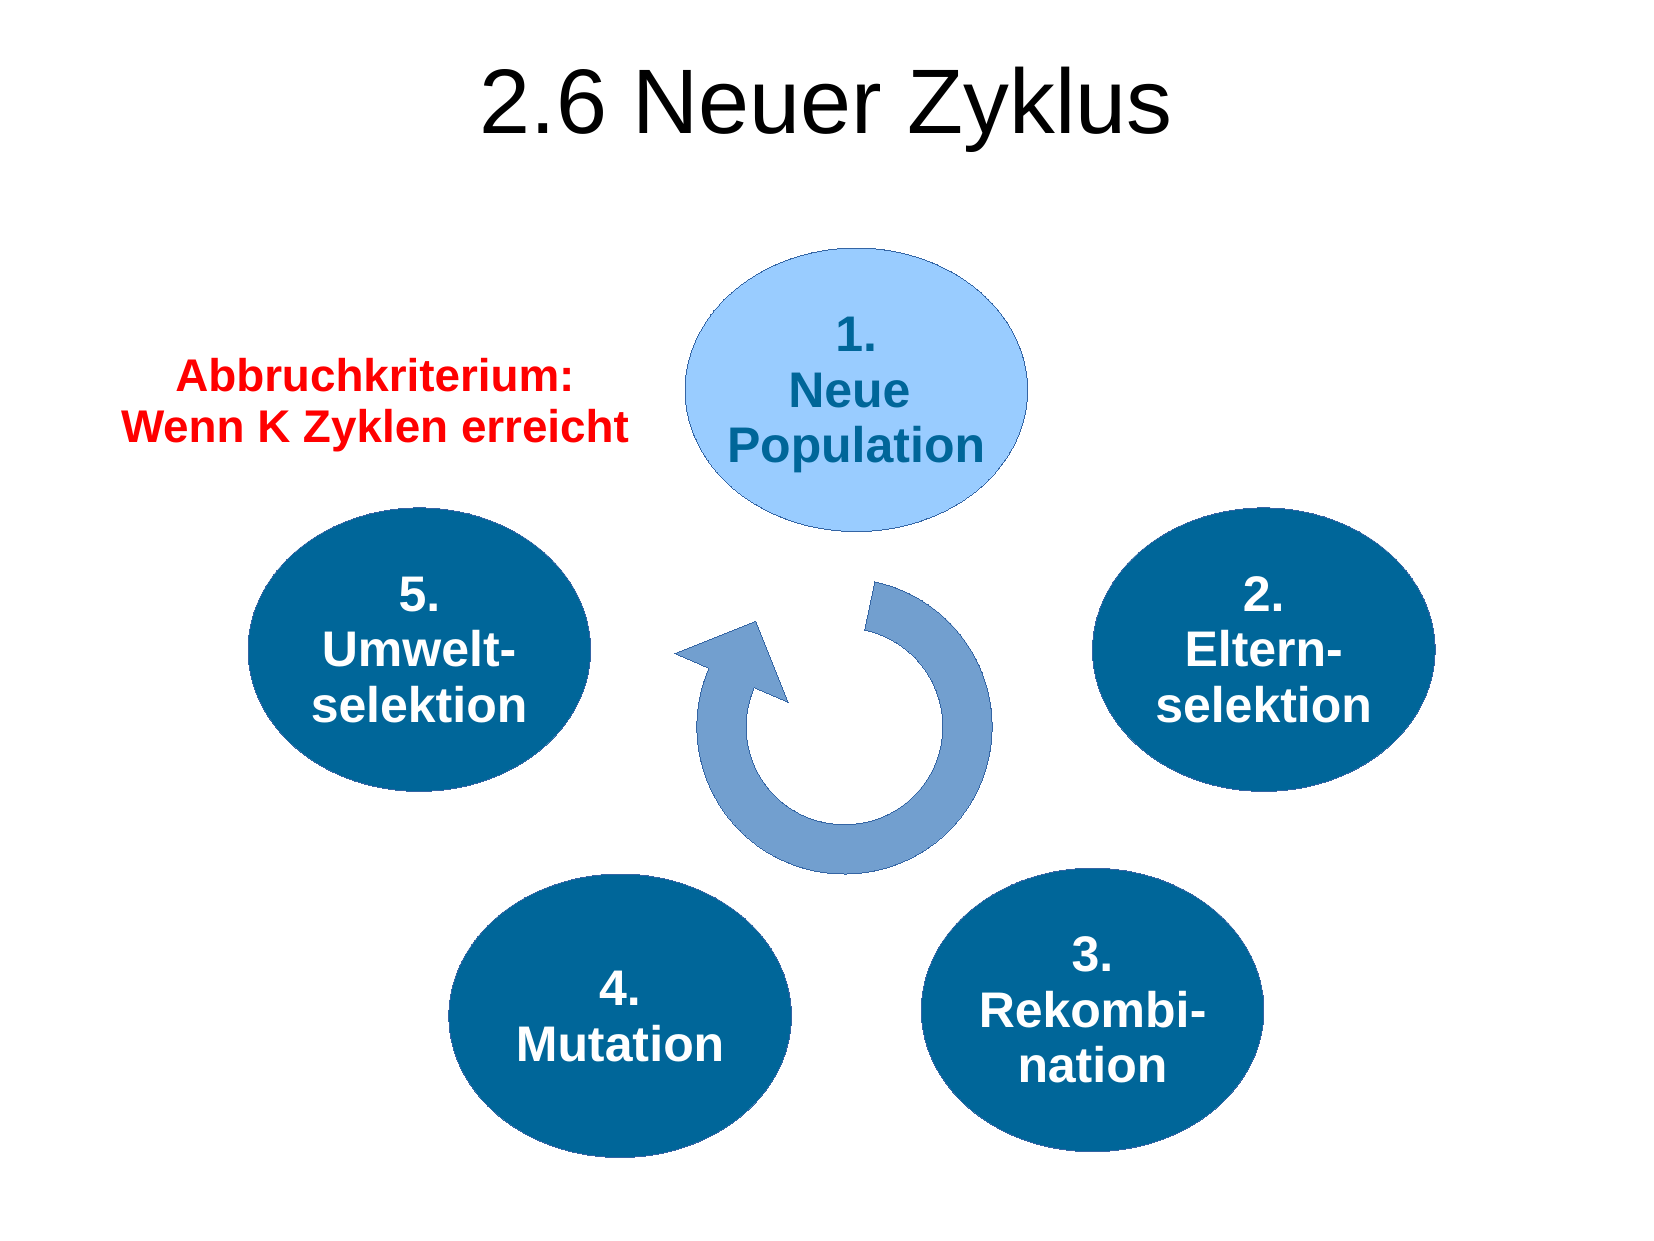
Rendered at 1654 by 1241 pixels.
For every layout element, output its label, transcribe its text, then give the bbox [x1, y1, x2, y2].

text_box 4. Mutation [448, 874, 792, 1158]
text_box 3. Rekombi- nation [921, 868, 1264, 1152]
text_box Abbruchkriterium: Wenn K Zyklen erreicht [106, 342, 645, 460]
title 2.6 Neuer Zyklus [82, 2, 1571, 201]
text_box 1. Neue Population [685, 248, 1028, 532]
text_box [674, 581, 993, 875]
text_box 2. Eltern- selektion [1092, 507, 1436, 792]
text_box 5. Umwelt- selektion [248, 507, 591, 792]
